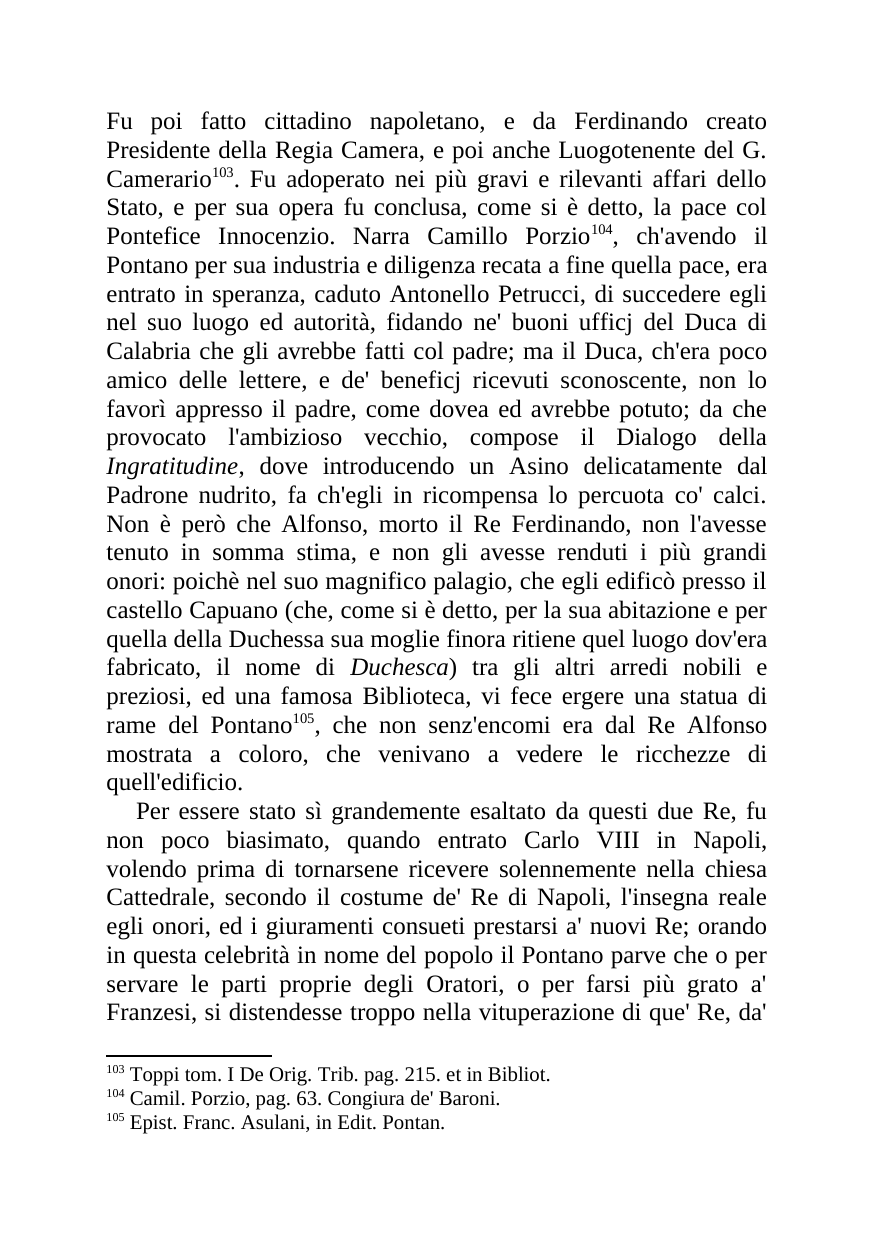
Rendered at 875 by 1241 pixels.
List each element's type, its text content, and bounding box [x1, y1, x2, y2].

text Epist. Franc. Asulani, in Edit. Pontan. [106, 1110, 768, 1134]
text Per essere stato sì grandemente esaltato da questi due Re, fu non poco biasimato, quando entrato Carlo VIII in Napoli, volendo prima di tornarsene ricevere solennemente nella chiesa Cattedrale, secondo il costume de' Re di Napoli, l'insegna reale egli onori, ed i giuramenti consueti prestarsi a' nuovi Re; orando in questa celebrità in nome del popolo il Pontano parve che o per servare le parti proprie degli Oratori, o per farsi più grato a' Franzesi, si distendesse troppo nella vituperazione di que' Re, da' [106, 796, 768, 1026]
text Fu poi fatto cittadino napoletano, e da Ferdinando creato Presidente della Regia Camera, e poi anche Luogotenente del G. Camerario. Fu adoperato nei più gravi e rilevanti affari dello Stato, e per sua opera fu conclusa, come si è detto, la pace col Pontefice Innocenzio. Narra Camillo Porzio, ch'avendo il Pontano per sua industria e diligenza recata a fine quella pace, era entrato in speranza, caduto Antonello Petrucci, di succedere egli nel suo luogo ed autorità, fidando ne' buoni ufficj del Duca di Calabria che gli avrebbe fatti col padre; ma il Duca, ch'era poco amico delle lettere, e de' beneficj ricevuti sconoscente, non lo favorì appresso il padre, come dovea ed avrebbe potuto; da che provocato l'ambizioso vecchio, compose il Dialogo della Ingratitudine, dove introducendo un Asino delicatamente dal Padrone nudrito, fa ch'egli in ricompensa lo percuota co' calci. Non è però che Alfonso, morto il Re Ferdinando, non l'avesse tenuto in somma stima, e non gli avesse renduti i più grandi onori: poichè nel suo magnifico palagio, che egli edificò presso il castello Capuano (che, come si è detto, per la sua abitazione e per quella della Duchessa sua moglie finora ritiene quel luogo dov'era fabricato, il nome di Duchesca) tra gli altri arredi nobili e preziosi, ed una famosa Biblioteca, vi fece ergere una statua di rame del Pontano, che non senz'encomi era dal Re Alfonso mostrata a coloro, che venivano a vedere le ricchezze di quell'edificio. [106, 106, 768, 796]
text Camil. Porzio, pag. 63. Congiura de' Baroni. [106, 1086, 768, 1110]
text Toppi tom. I De Orig. Trib. pag. 215. et in Bibliot. [106, 1062, 768, 1086]
